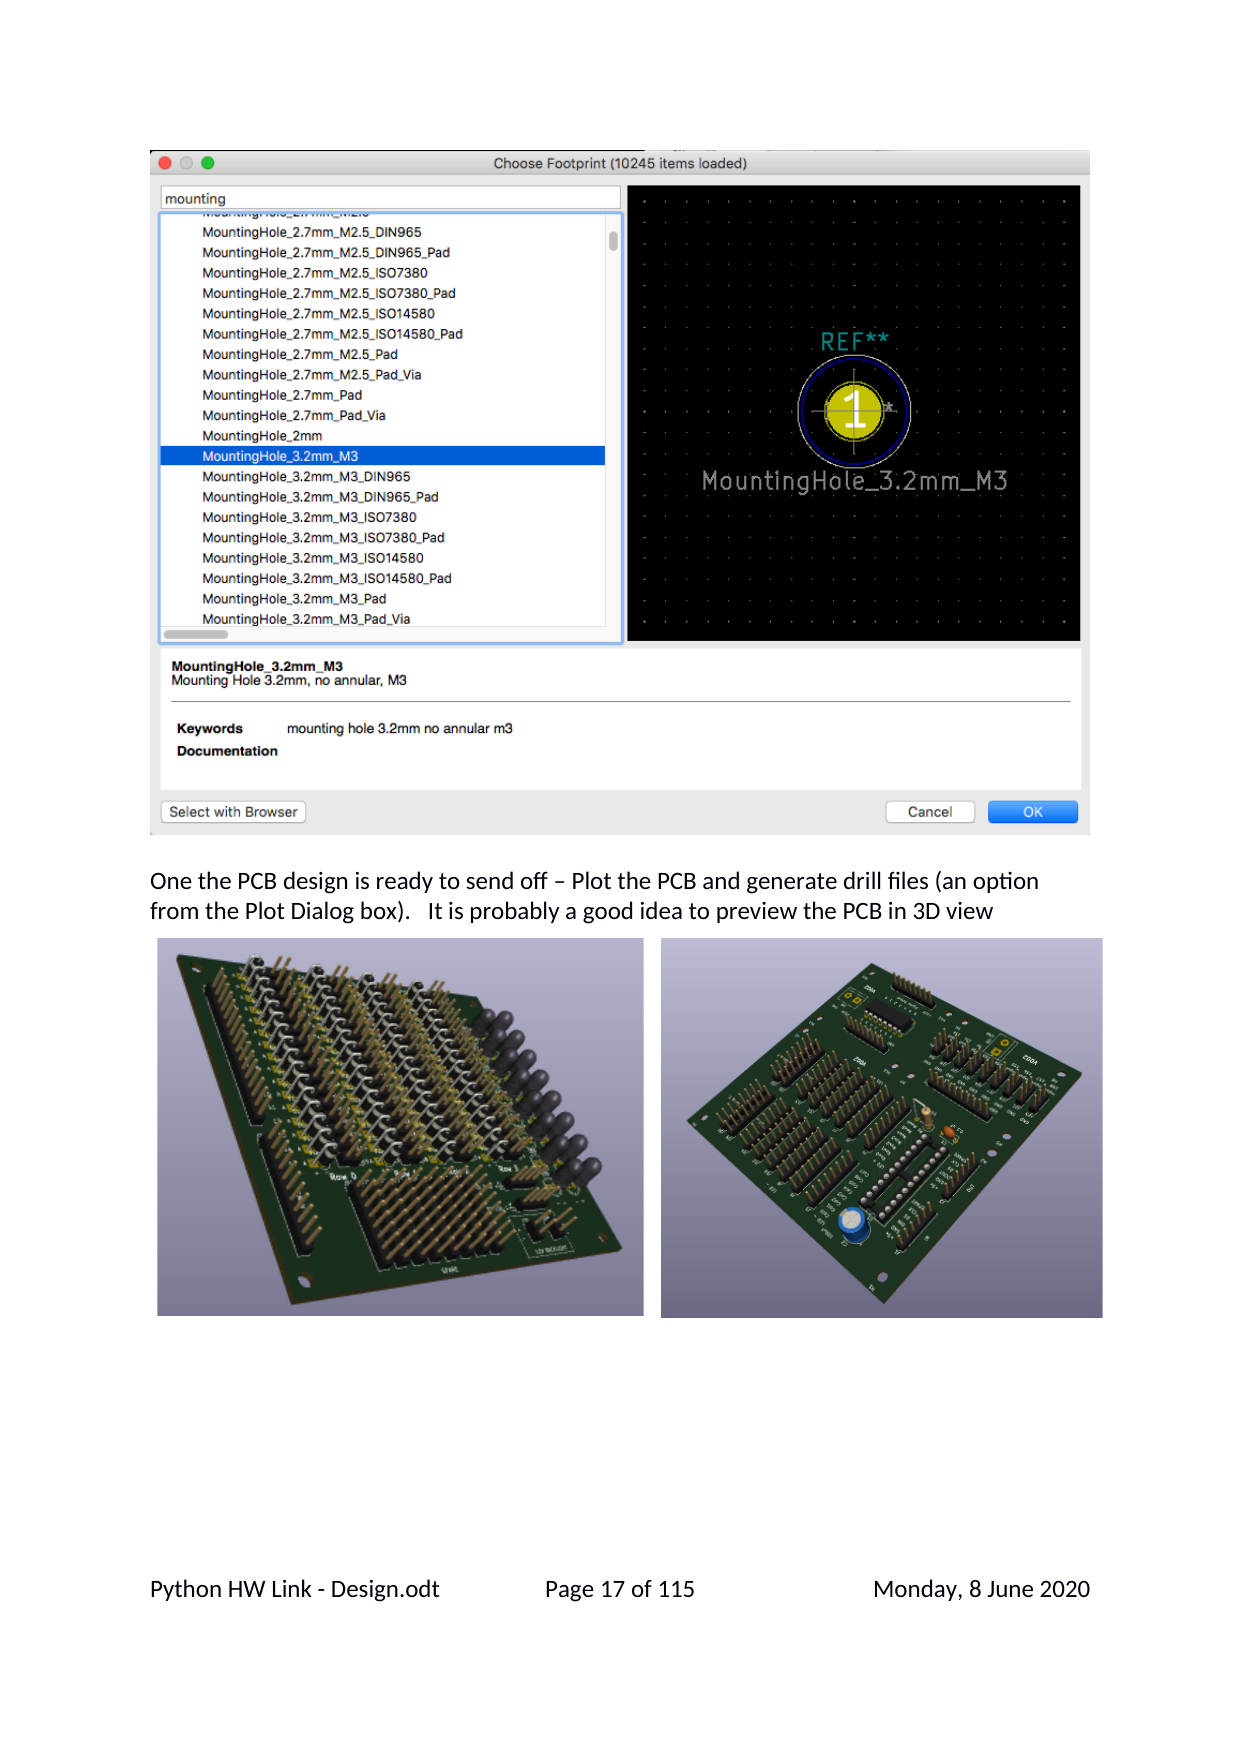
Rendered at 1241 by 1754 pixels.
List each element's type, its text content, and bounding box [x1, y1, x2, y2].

text One the PCB design is ready to send off – Plot the PCB and generate drill files (an option from the Plot Dialog box). It is probably a good idea to preview the PCB in 3D view [150, 865, 1090, 926]
picture [157, 938, 644, 1316]
picture [661, 938, 1103, 1318]
picture [150, 150, 1091, 835]
